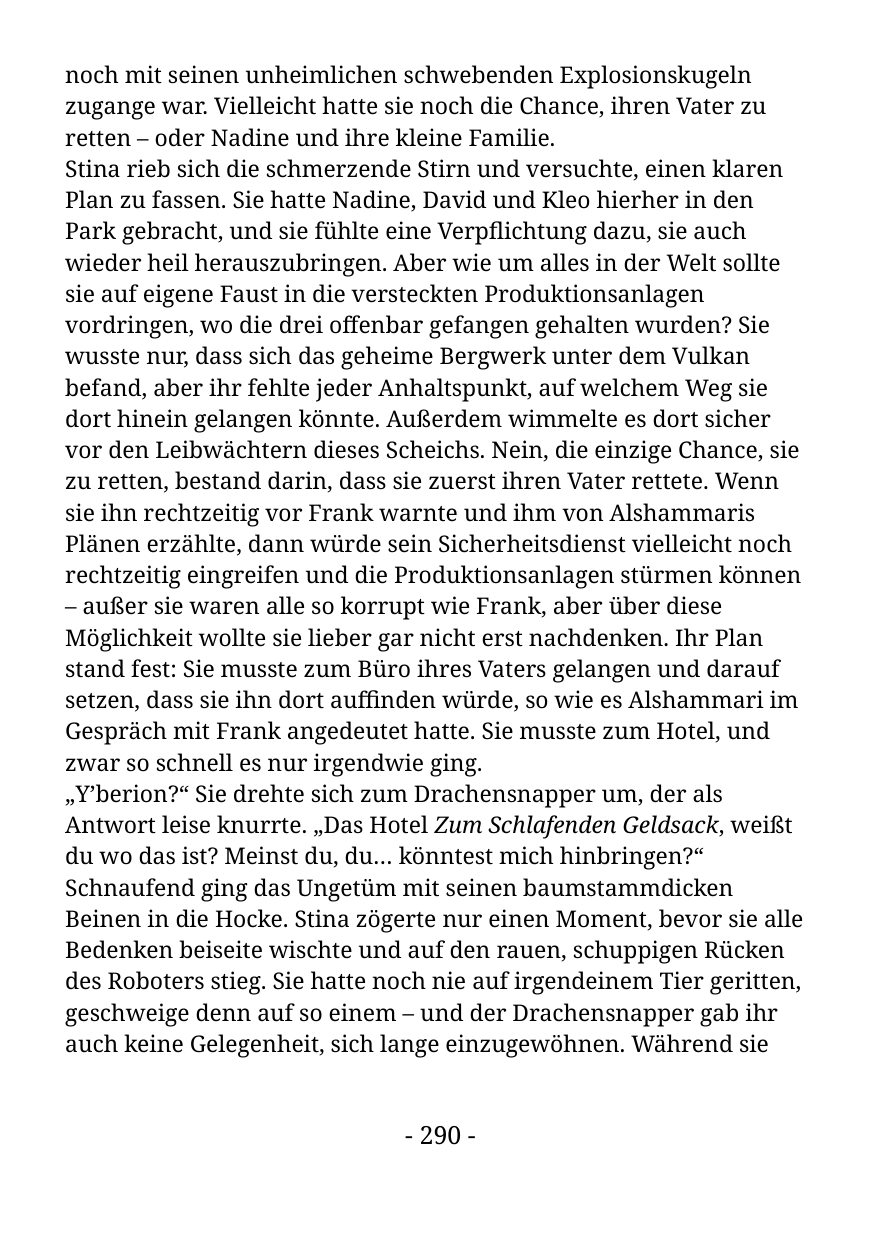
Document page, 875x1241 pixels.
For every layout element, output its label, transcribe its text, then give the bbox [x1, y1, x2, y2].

text noch mit seinen unheimlichen schwebenden Explosionskugeln zugange war. Vielleicht hatte sie noch die Chance, ihren Vater zu retten – oder Nadine und ihre kleine Familie. Stina rieb sich die schmerzende Stirn und versuchte, einen klaren Plan zu fassen. Sie hatte Nadine, David und Kleo hierher in den Park gebracht, und sie fühlte eine Verpflichtung dazu, sie auch wieder heil herauszubringen. Aber wie um alles in der Welt sollte sie auf eigene Faust in die versteckten Produktionsanlagen vordringen, wo die drei offenbar gefangen gehalten wurden? Sie wusste nur, dass sich das geheime Bergwerk unter dem Vulkan befand, aber ihr fehlte jeder Anhaltspunkt, auf welchem Weg sie dort hinein gelangen könnte. Außerdem wimmelte es dort sicher vor den Leibwächtern dieses Scheichs. Nein, die einzige Chance, sie zu retten, bestand darin, dass sie zuerst ihren Vater rettete. Wenn sie ihn rechtzeitig vor Frank warnte und ihm von Alshammaris Plänen erzählte, dann würde sein Sicherheitsdienst vielleicht noch rechtzeitig eingreifen und die Produktionsanlagen stürmen können – außer sie waren alle so korrupt wie Frank, aber über diese Möglichkeit wollte sie lieber gar nicht erst nachdenken. Ihr Plan stand fest: Sie musste zum Büro ihres Vaters gelangen und darauf setzen, dass sie ihn dort auffinden würde, so wie es Alshammari im Gespräch mit Frank angedeutet hatte. Sie musste zum Hotel, und zwar so schnell es nur irgendwie ging. „Y’berion?“ Sie drehte sich zum Drachensnapper um, der als Antwort leise knurrte. „Das Hotel Zum Schlafenden Geldsack, weißt du wo das ist? Meinst du, du… könntest mich hinbringen?“ Schnaufend ging das Ungetüm mit seinen baumstammdicken Beinen in die Hocke. Stina zögerte nur einen Moment, bevor sie alle Bedenken beiseite wischte und auf den rauen, schuppigen Rücken des Roboters stieg. Sie hatte noch nie auf irgendeinem Tier geritten, geschweige denn auf so einem – und der Drachensnapper gab ihr auch keine Gelegenheit, sich lange einzugewöhnen. Während sie [65, 59, 809, 1059]
